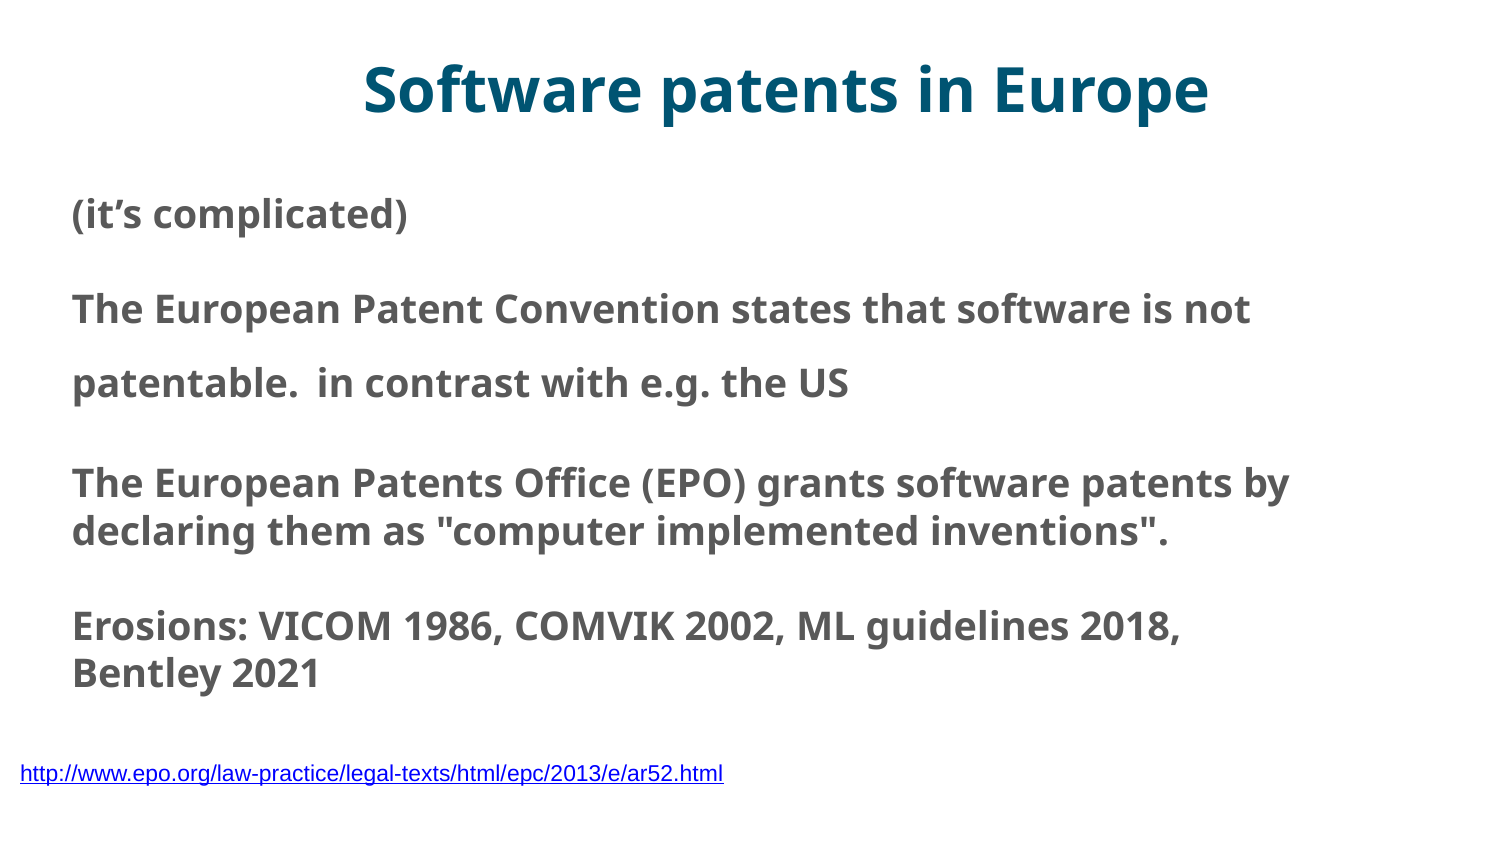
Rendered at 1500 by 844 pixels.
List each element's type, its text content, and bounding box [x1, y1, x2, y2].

text_box Software patents in Europe [292, 44, 1282, 159]
text_box http://www.epo.org/law-practice/legal-texts/html/epc/2013/e/ar52.html [4, 743, 1104, 802]
text_box (it’s complicated) The European Patent Convention states that software is not patentable. in contrast with e.g. the US The European Patents Office (EPO) grants software patents by declaring them as "computer implemented inventions". Erosions: VICOM 1986, COMVIK 2002, ML guidelines 2018, Bentley 2021 [71, 188, 1324, 678]
